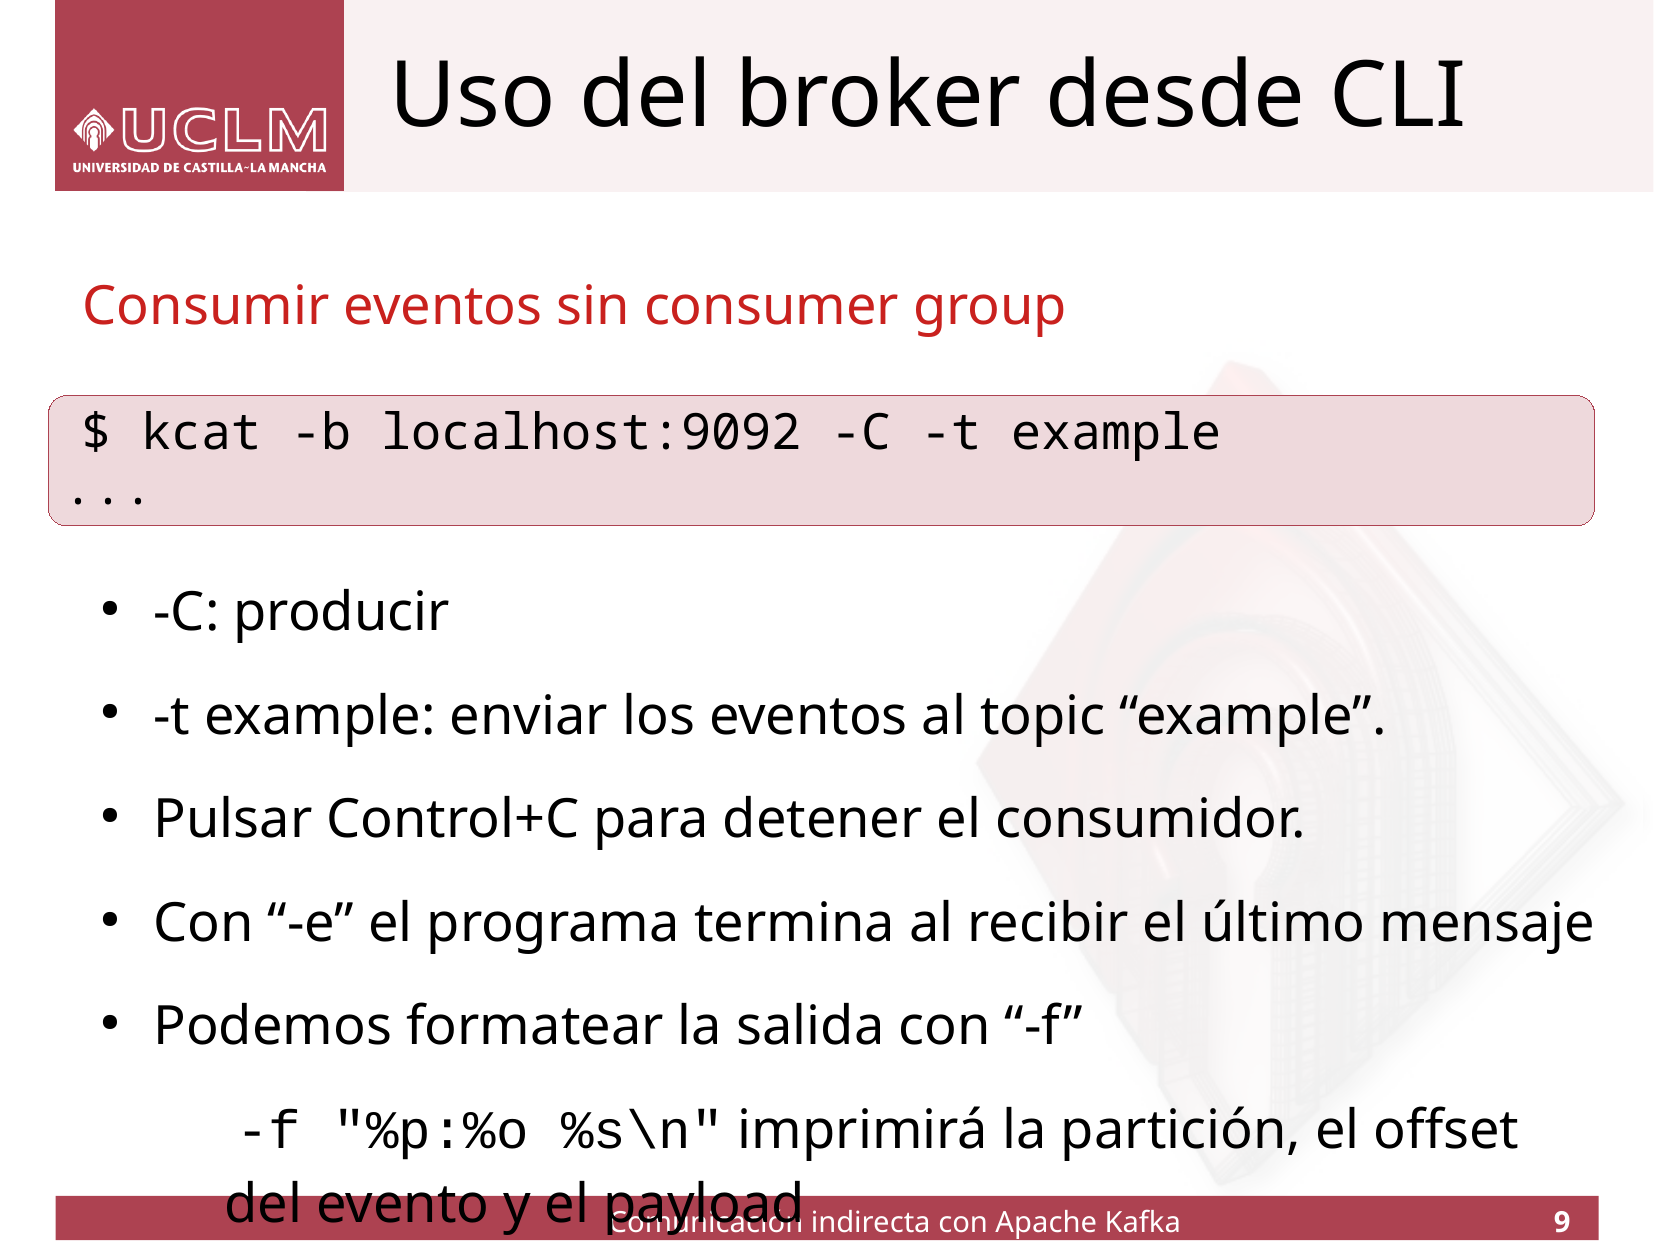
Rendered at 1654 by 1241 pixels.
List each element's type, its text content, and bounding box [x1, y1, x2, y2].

list -C: producir -t example: enviar los eventos al topic “example”. Pulsar Control+C para detener el consumidor. Con “-e” el programa termina al recibir el último mensaje Podemos formatear la salida con “-f” -f "%p:%o %s\n" imprimirá la partición, el offset del evento y el payload [82, 572, 1608, 1108]
list Consumir eventos sin consumer group [82, 266, 1608, 349]
picture [55, 0, 344, 191]
title $ kcat -b localhost:9092 -C -t example ... [48, 395, 1595, 526]
title Uso del broker desde CLI [389, 7, 1615, 185]
